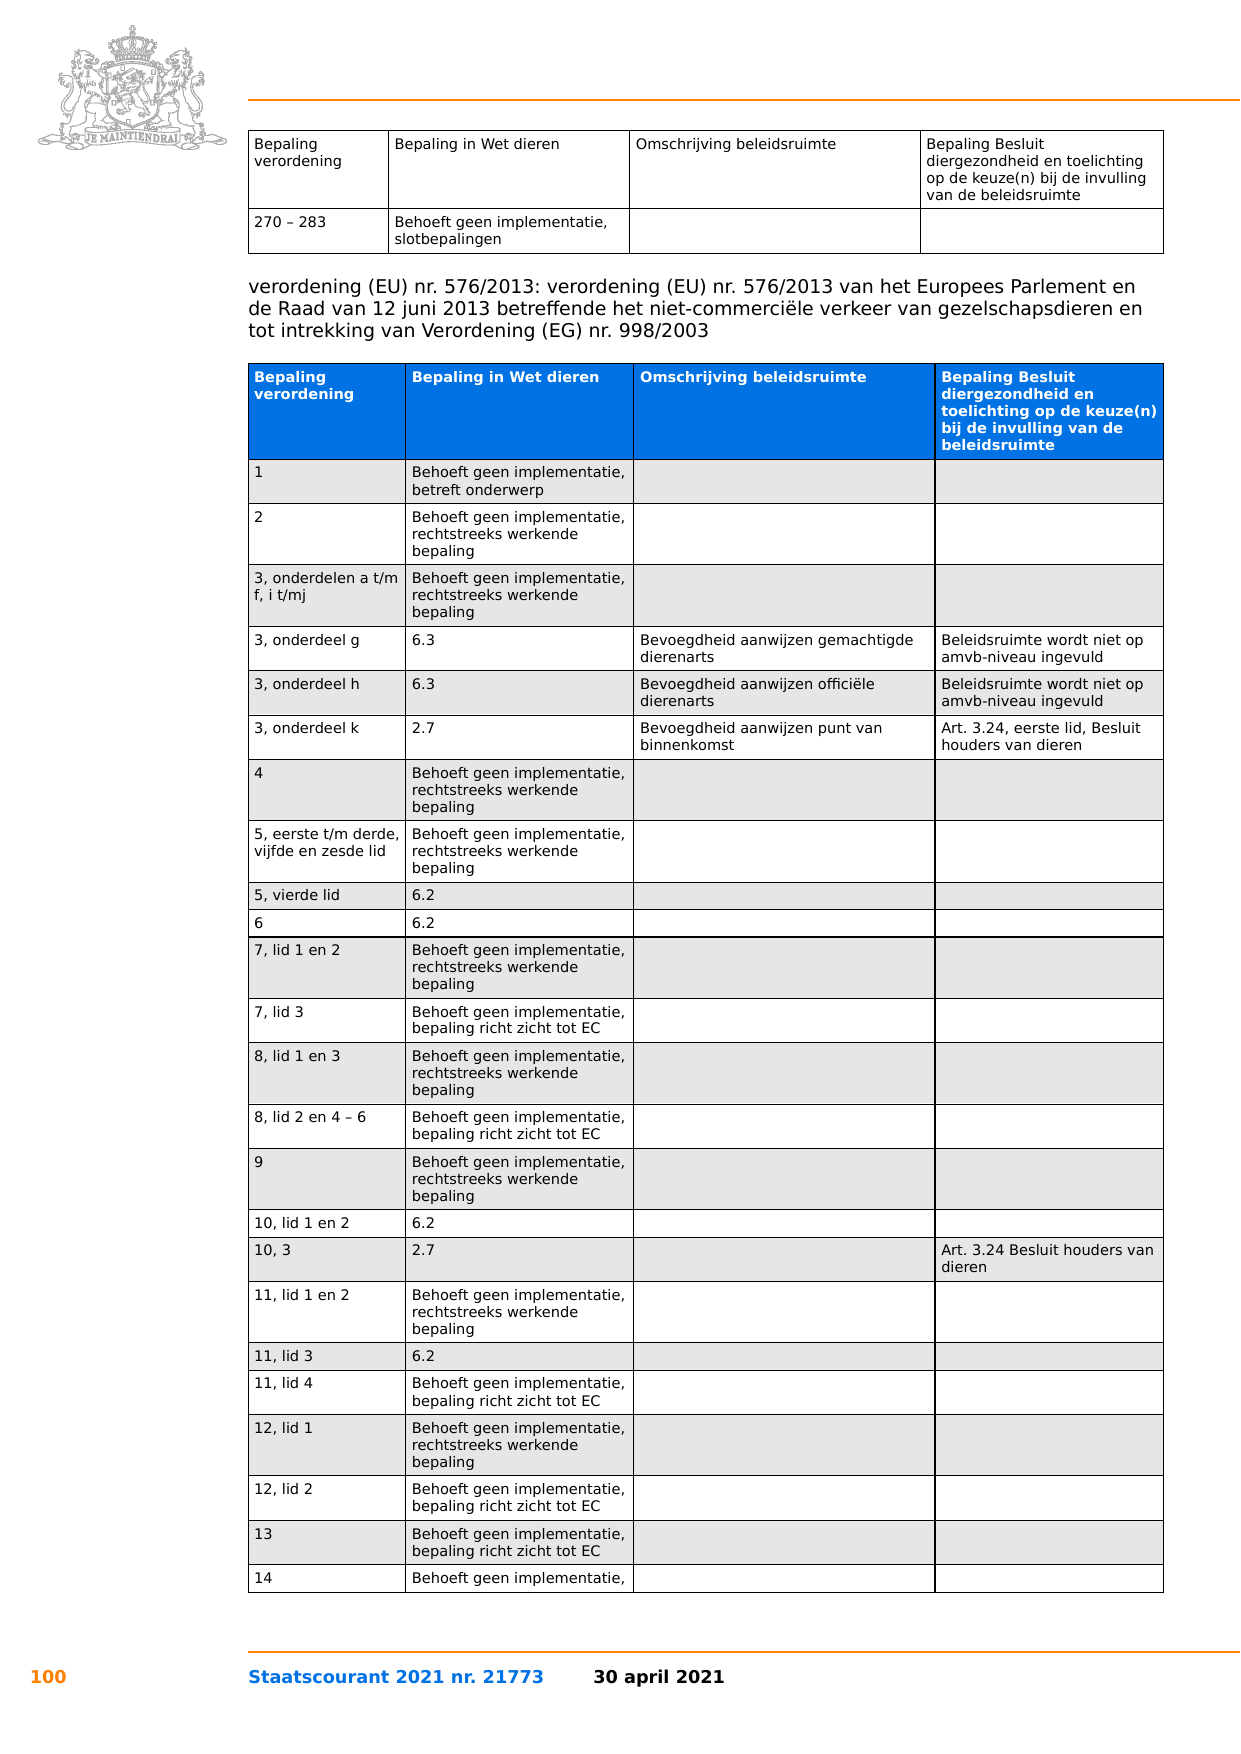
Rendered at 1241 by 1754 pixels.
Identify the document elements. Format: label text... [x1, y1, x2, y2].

table_cell 6.3 [406, 671, 633, 714]
table_cell Beleidsruimte wordt niet op amvb-niveau ingevuld [936, 627, 1163, 670]
table_header Bepaling verordening [249, 131, 388, 208]
table_cell 6 [249, 910, 405, 936]
table_cell 10, lid 1 en 2 [249, 1210, 405, 1237]
table_cell 6.2 [406, 1343, 633, 1370]
table_cell [936, 999, 1163, 1042]
table_cell 13 [249, 1521, 405, 1564]
table_cell 3, onderdeel h [249, 671, 405, 714]
table_cell 8, lid 2 en 4 – 6 [249, 1105, 405, 1148]
table_cell Behoeft geen implementatie, rechtstreeks werkende bepaling [406, 565, 633, 626]
table_cell [936, 760, 1163, 820]
table_cell [634, 1105, 934, 1148]
text verordening (EU) nr. 576/2013: verordening (EU) nr. 576/2013 van het Europees Parlement en de Raad van 12 juni 2013 betreffende het niet-commerciële verkeer van gezelschapsdieren en tot intrekking van Verordening (EG) nr. 998/2003 [248, 276, 1163, 341]
table_header Bepaling verordening [249, 364, 405, 459]
table_cell 270 – 283 [249, 209, 388, 253]
table_cell Behoeft geen implementatie, bepaling richt zicht tot EC [406, 1105, 633, 1148]
table_cell [634, 1476, 934, 1520]
table_cell [936, 1415, 1163, 1475]
picture [38, 25, 227, 150]
table_cell [634, 883, 934, 909]
table_cell Behoeft geen implementatie, [406, 1565, 633, 1592]
table_cell 2.7 [406, 1238, 633, 1281]
table_cell 2 [249, 504, 405, 564]
table_cell [936, 1105, 1163, 1148]
table_cell Behoeft geen implementatie, rechtstreeks werkende bepaling [406, 504, 633, 564]
table_cell 11, lid 4 [249, 1371, 405, 1414]
table_cell 3, onderdelen a t/m f, i t/mj [249, 565, 405, 626]
table_cell Bevoegdheid aanwijzen officiële dierenarts [634, 671, 934, 714]
table_cell [936, 1476, 1163, 1520]
table_cell 3, onderdeel k [249, 716, 405, 759]
table_cell 14 [249, 1565, 405, 1592]
table_cell Art. 3.24, eerste lid, Besluit houders van dieren [936, 716, 1163, 759]
table_cell Behoeft geen implementatie, bepaling richt zicht tot EC [406, 999, 633, 1042]
table_cell 10, 3 [249, 1238, 405, 1281]
table_cell [634, 1371, 934, 1414]
table_cell 6.2 [406, 883, 633, 909]
table_cell [634, 1043, 934, 1103]
table_cell Behoeft geen implementatie, bepaling richt zicht tot EC [406, 1371, 633, 1414]
table_cell [634, 1415, 934, 1475]
table_cell 11, lid 3 [249, 1343, 405, 1370]
table_header Bepaling in Wet dieren [406, 364, 633, 459]
table_cell [634, 1149, 934, 1209]
table_cell [936, 1343, 1163, 1370]
table_cell [936, 1371, 1163, 1414]
table_cell [634, 460, 934, 503]
table_cell Behoeft geen implementatie, rechtstreeks werkende bepaling [406, 1043, 633, 1103]
table_cell [936, 910, 1163, 936]
table_cell [936, 1282, 1163, 1342]
table_cell Behoeft geen implementatie, rechtstreeks werkende bepaling [406, 1282, 633, 1342]
table_cell Art. 3.24 Besluit houders van dieren [936, 1238, 1163, 1281]
table_cell 5, vierde lid [249, 883, 405, 909]
table_cell [634, 1565, 934, 1592]
table_cell 12, lid 2 [249, 1476, 405, 1520]
table_cell [936, 1565, 1163, 1592]
table_cell [936, 1521, 1163, 1564]
table_cell Behoeft geen implementatie, rechtstreeks werkende bepaling [406, 1415, 633, 1475]
table_cell 6.2 [406, 910, 633, 936]
table_cell 9 [249, 1149, 405, 1209]
table_cell 4 [249, 760, 405, 820]
table_cell [936, 1149, 1163, 1209]
table_cell 12, lid 1 [249, 1415, 405, 1475]
table_cell 7, lid 1 en 2 [249, 938, 405, 998]
table_cell 2.7 [406, 716, 633, 759]
table_cell [936, 1043, 1163, 1103]
table_cell 5, eerste t/m derde, vijfde en zesde lid [249, 821, 405, 882]
table_cell [936, 460, 1163, 503]
table_cell 8, lid 1 en 3 [249, 1043, 405, 1103]
table_header Bepaling in Wet dieren [389, 131, 629, 208]
table_cell [936, 565, 1163, 626]
table_cell 7, lid 3 [249, 999, 405, 1042]
table_cell Behoeft geen implementatie, bepaling richt zicht tot EC [406, 1521, 633, 1564]
table_cell [634, 1210, 934, 1237]
table_header Omschrijving beleidsruimte [634, 364, 934, 459]
table_cell [634, 1521, 934, 1564]
table_cell Behoeft geen implementatie, slotbepalingen [389, 209, 629, 253]
table_cell Behoeft geen implementatie, betreft onderwerp [406, 460, 633, 503]
table_cell Behoeft geen implementatie, rechtstreeks werkende bepaling [406, 760, 633, 820]
table_cell 6.3 [406, 627, 633, 670]
table_cell [921, 209, 1163, 253]
table_cell 3, onderdeel g [249, 627, 405, 670]
table_header Bepaling Besluit diergezondheid en toelichting op de keuze(n) bij de invulling van de beleidsruimte [921, 131, 1163, 208]
table_cell [630, 209, 920, 253]
table_cell Bevoegdheid aanwijzen punt van binnenkomst [634, 716, 934, 759]
table_cell 6.2 [406, 1210, 633, 1237]
table_cell [634, 1343, 934, 1370]
table_cell [634, 910, 934, 936]
table_cell [936, 821, 1163, 882]
table_cell [634, 565, 934, 626]
table_header Bepaling Besluit diergezondheid en toelichting op de keuze(n) bij de invulling van de beleidsruimte [936, 364, 1163, 459]
table_cell [634, 999, 934, 1042]
table_cell Behoeft geen implementatie, rechtstreeks werkende bepaling [406, 1149, 633, 1209]
table_cell [936, 1210, 1163, 1237]
table_cell 11, lid 1 en 2 [249, 1282, 405, 1342]
table_cell [634, 1282, 934, 1342]
table_cell [634, 938, 934, 998]
table_cell [936, 883, 1163, 909]
table_cell Behoeft geen implementatie, rechtstreeks werkende bepaling [406, 938, 633, 998]
table_cell [936, 938, 1163, 998]
table_cell Behoeft geen implementatie, rechtstreeks werkende bepaling [406, 821, 633, 882]
table_cell [634, 1238, 934, 1281]
table_cell Behoeft geen implementatie, bepaling richt zicht tot EC [406, 1476, 633, 1520]
table_cell 1 [249, 460, 405, 503]
table_cell Bevoegdheid aanwijzen gemachtigde dierenarts [634, 627, 934, 670]
table_header Omschrijving beleidsruimte [630, 131, 920, 208]
table_cell [936, 504, 1163, 564]
table_cell Beleidsruimte wordt niet op amvb-niveau ingevuld [936, 671, 1163, 714]
table_cell [634, 504, 934, 564]
table_cell [634, 760, 934, 820]
table_cell [634, 821, 934, 882]
